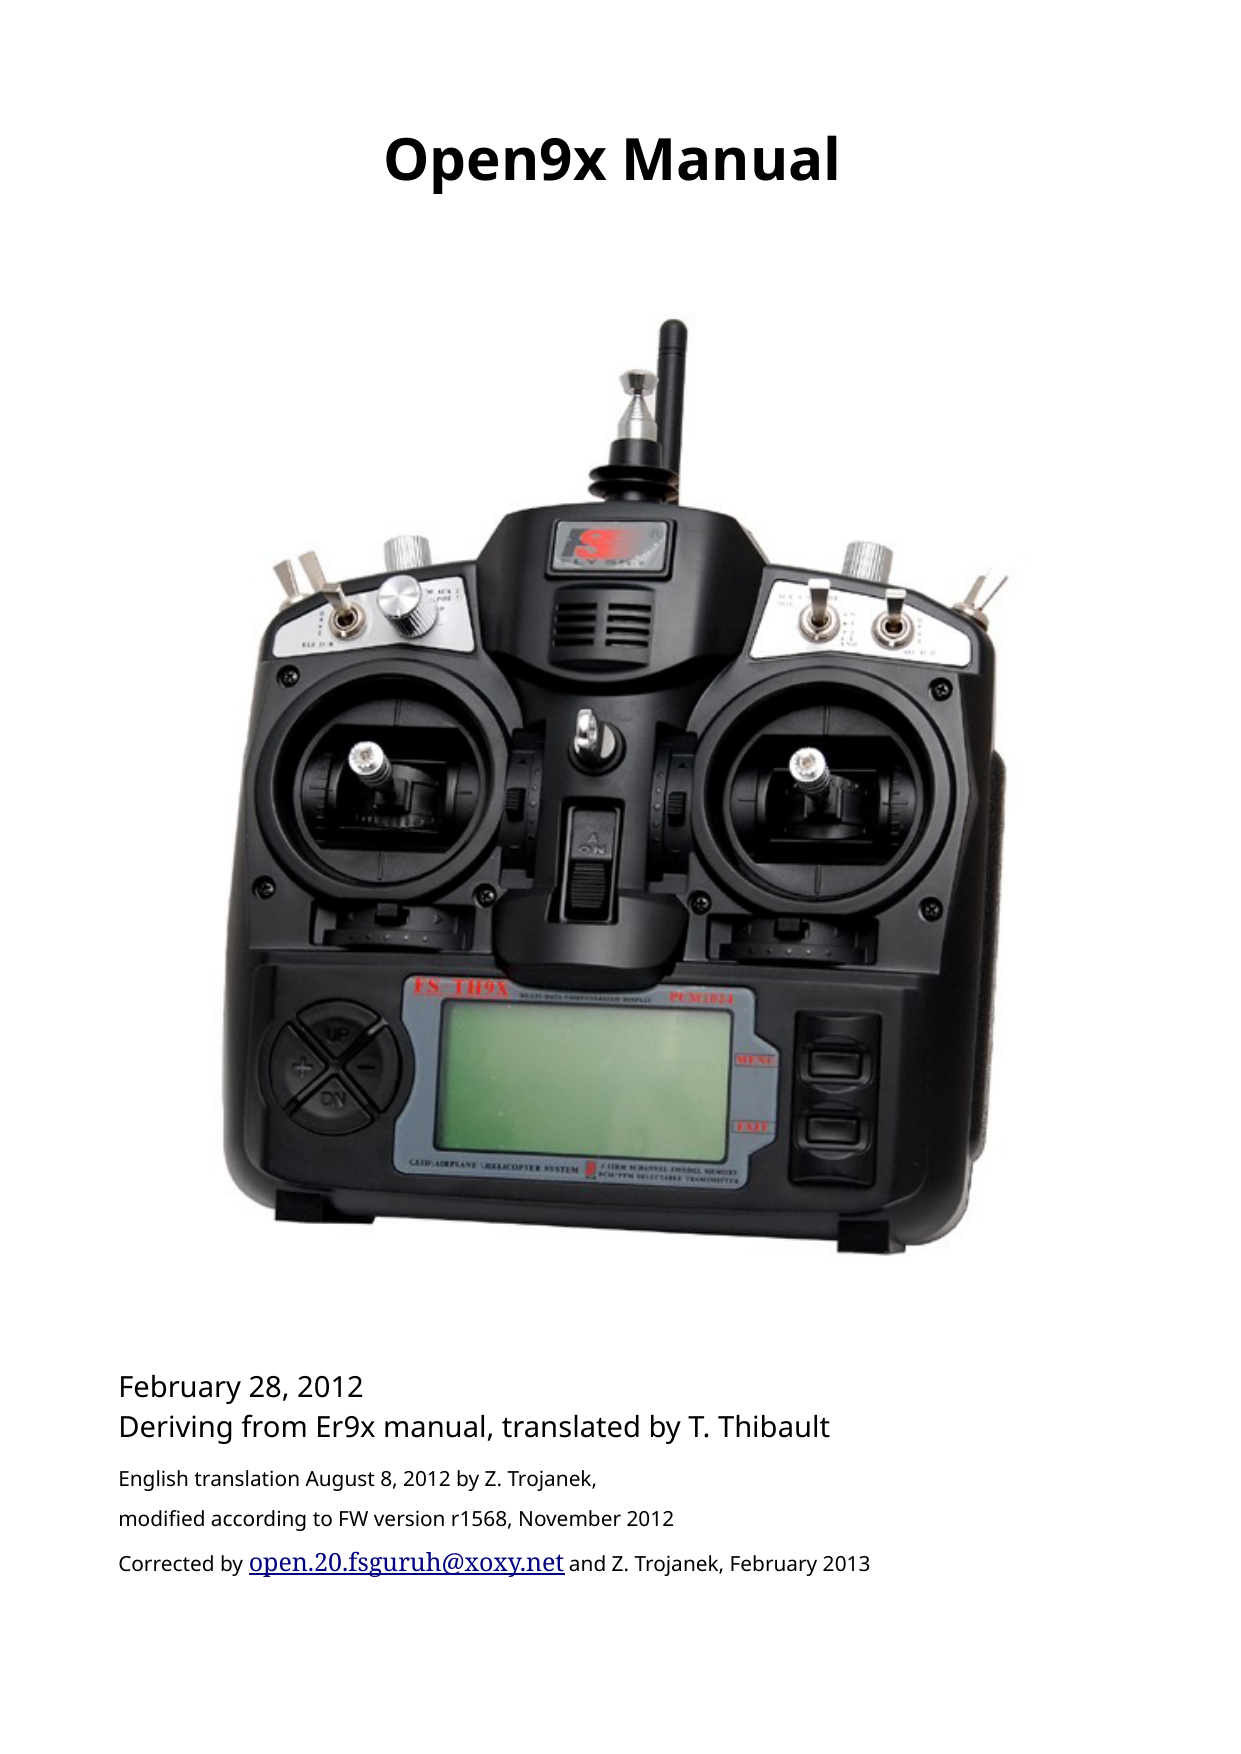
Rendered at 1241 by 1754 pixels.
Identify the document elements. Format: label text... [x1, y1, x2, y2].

text modified according to FW version r1568, November 2012 [118, 1504, 1122, 1533]
text Corrected by open.20.fsguruh@xoxy.net and Z. Trojanek, February 2013 [118, 1544, 1122, 1578]
text Open9x Manual [118, 118, 1122, 198]
text English translation August 8, 2012 by Z. Trojanek, [118, 1464, 1122, 1492]
text February 28, 2012 Deriving from Er9x manual, translated by T. Thibault [118, 1367, 1122, 1446]
